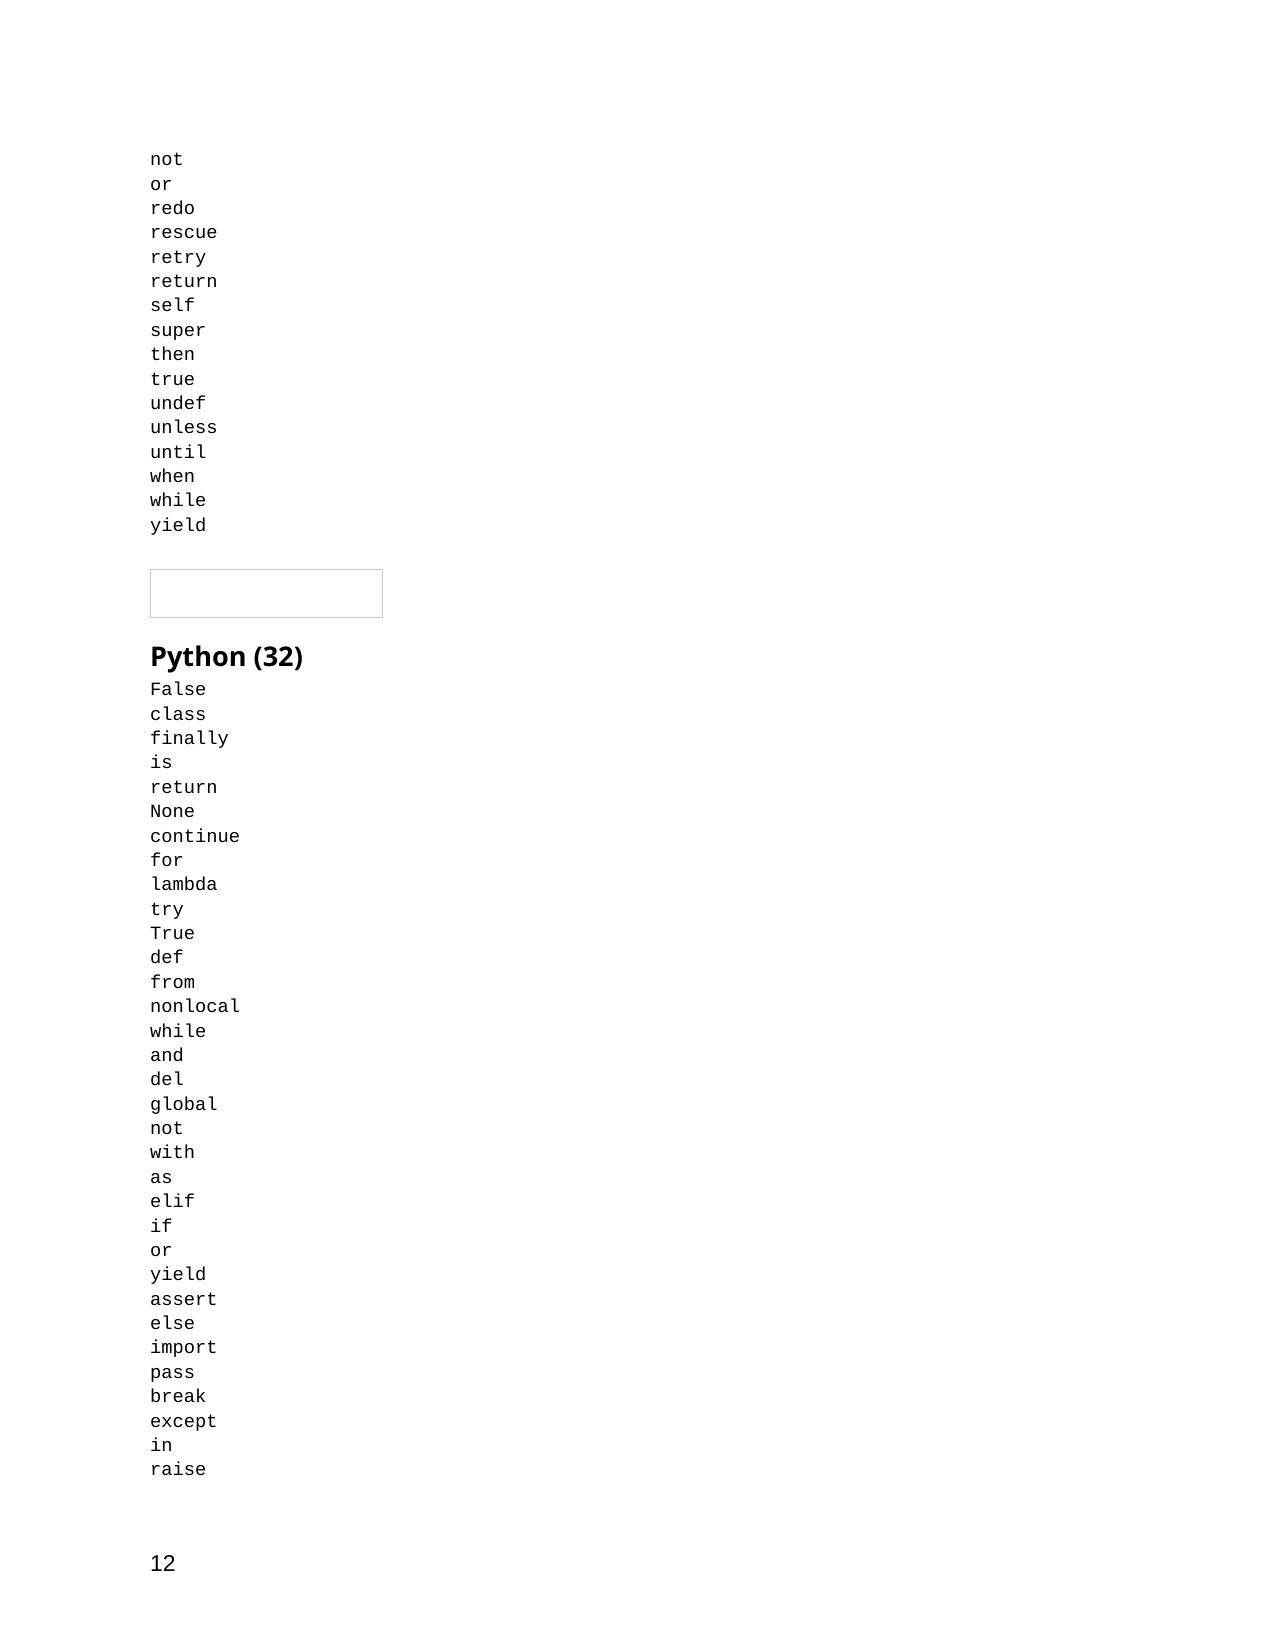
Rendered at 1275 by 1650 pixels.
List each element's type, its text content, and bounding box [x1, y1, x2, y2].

text as [150, 1168, 1125, 1189]
text nonlocal [150, 997, 1125, 1018]
text finally [150, 729, 1125, 750]
text until [150, 442, 1125, 464]
text global [150, 1094, 1125, 1116]
text pass [150, 1363, 1125, 1384]
text raise [150, 1460, 1125, 1481]
text self [150, 296, 1125, 317]
text except [150, 1411, 1125, 1433]
subtitle Python (32) [150, 638, 1125, 674]
text retry [150, 247, 1125, 269]
table_header [151, 570, 382, 616]
text if [150, 1216, 1125, 1238]
text rescue [150, 223, 1125, 244]
text in [150, 1436, 1125, 1457]
text elif [150, 1192, 1125, 1213]
text True [150, 924, 1125, 945]
text None [150, 802, 1125, 823]
text or [150, 174, 1125, 196]
text else [150, 1314, 1125, 1335]
text undef [150, 394, 1125, 415]
text del [150, 1070, 1125, 1091]
text return [150, 272, 1125, 293]
text when [150, 467, 1125, 488]
text and [150, 1046, 1125, 1067]
text from [150, 973, 1125, 994]
text class [150, 704, 1125, 726]
text while [150, 491, 1125, 512]
text lambda [150, 875, 1125, 896]
text import [150, 1338, 1125, 1359]
text super [150, 321, 1125, 342]
text is [150, 753, 1125, 774]
text then [150, 345, 1125, 366]
text continue [150, 826, 1125, 848]
text with [150, 1143, 1125, 1164]
text yield [150, 516, 1125, 537]
text redo [150, 199, 1125, 220]
text break [150, 1387, 1125, 1408]
text or [150, 1241, 1125, 1262]
text assert [150, 1289, 1125, 1311]
text not [150, 1119, 1125, 1140]
text unless [150, 418, 1125, 439]
text not [150, 150, 1125, 171]
text return [150, 778, 1125, 799]
text yield [150, 1265, 1125, 1286]
text while [150, 1021, 1125, 1043]
text true [150, 369, 1125, 391]
text def [150, 948, 1125, 969]
text for [150, 851, 1125, 872]
text try [150, 899, 1125, 921]
text False [150, 680, 1125, 701]
